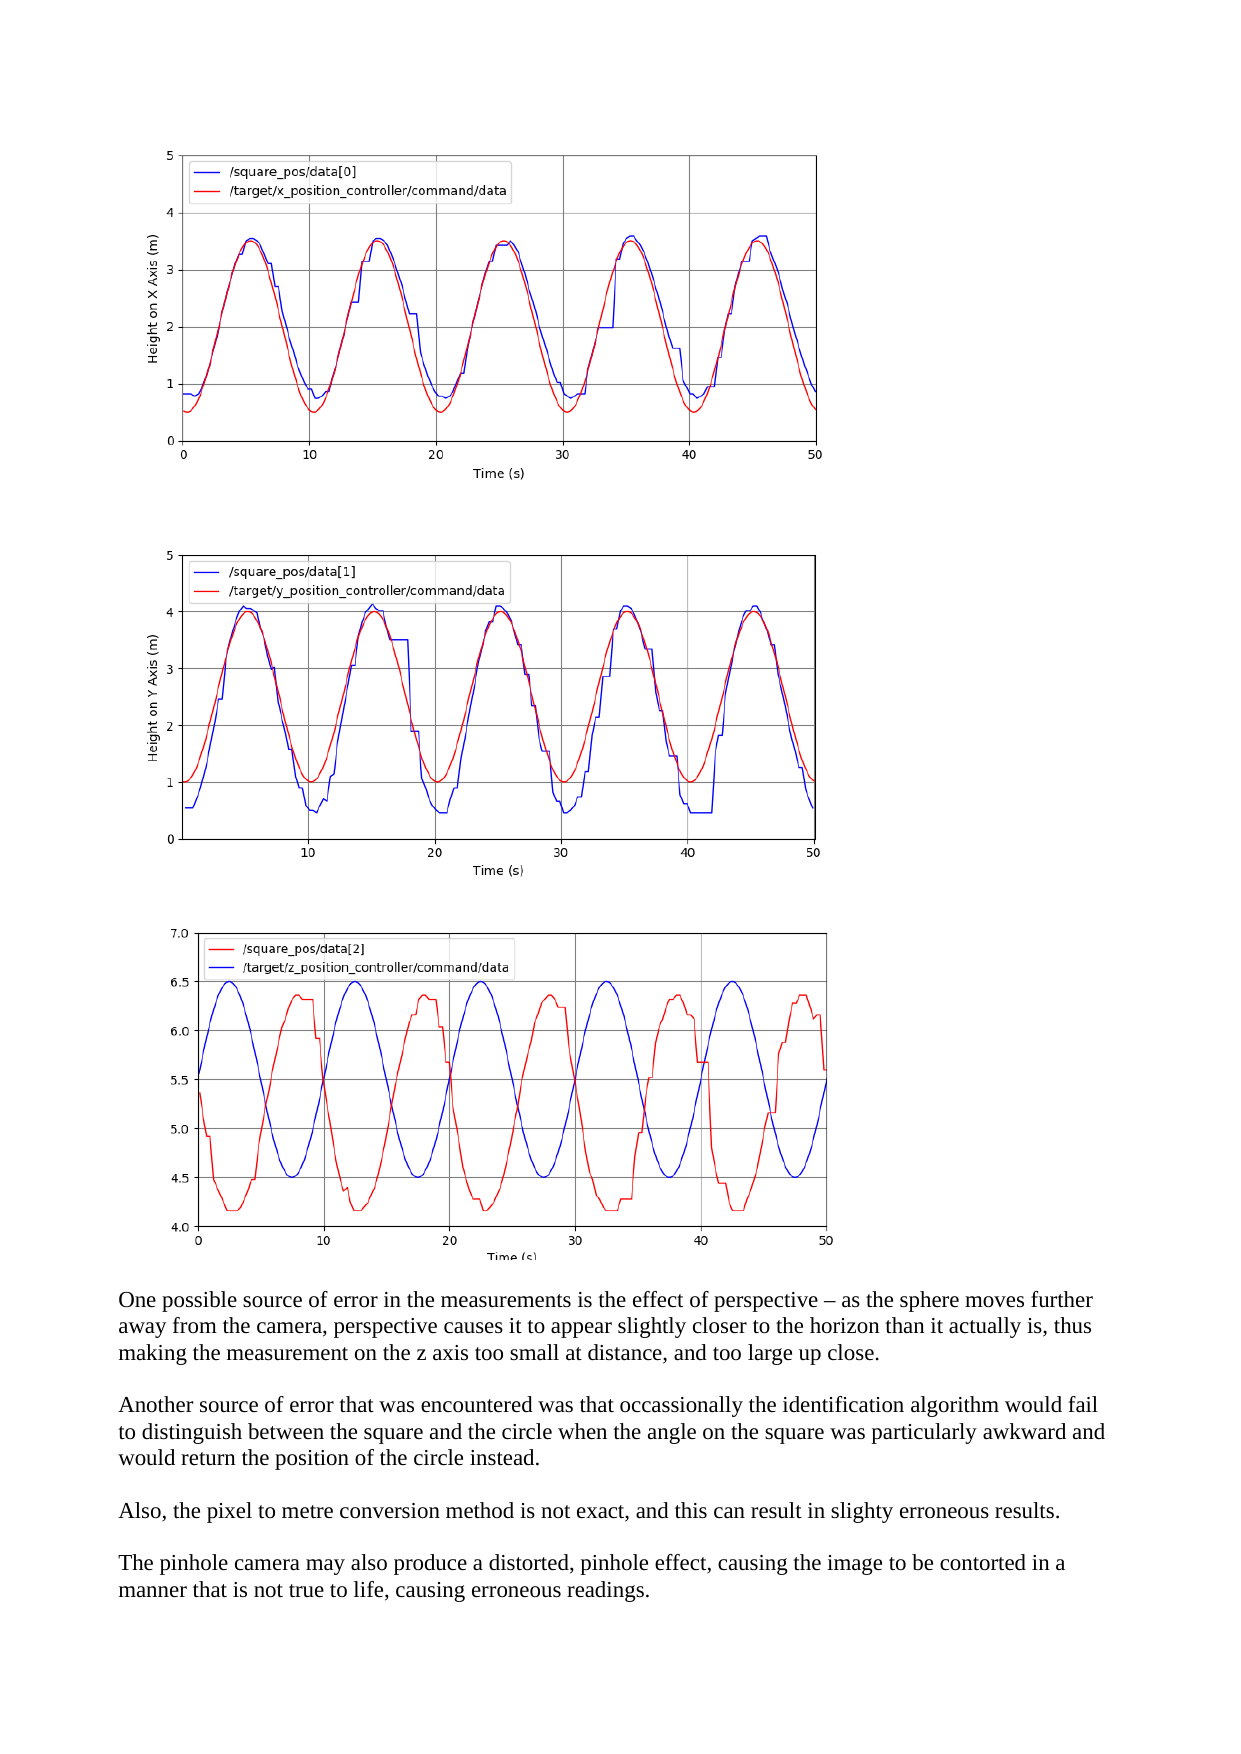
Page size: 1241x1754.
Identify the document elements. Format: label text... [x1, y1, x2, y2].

text Also, the pixel to metre conversion method is not exact, and this can result in slighty erroneous results. [118, 1497, 1122, 1523]
text The pinhole camera may also produce a distorted, pinhole effect, causing the image to be contorted in a manner that is not true to life, causing erroneous readings. [118, 1549, 1122, 1602]
text Another source of error that was encountered was that occassionally the identification algorithm would fail to distinguish between the square and the circle when the angle on the square was particularly awkward and would return the position of the circle instead. [118, 1391, 1122, 1470]
picture [134, 536, 835, 891]
text One possible source of error in the measurements is the effect of perspective – as the sphere moves further away from the camera, perspective causes it to appear slightly closer to the horizon than it actually is, thus making the measurement on the z axis too small at distance, and too large up close. [118, 1286, 1122, 1365]
picture [168, 916, 847, 1260]
picture [134, 136, 837, 493]
